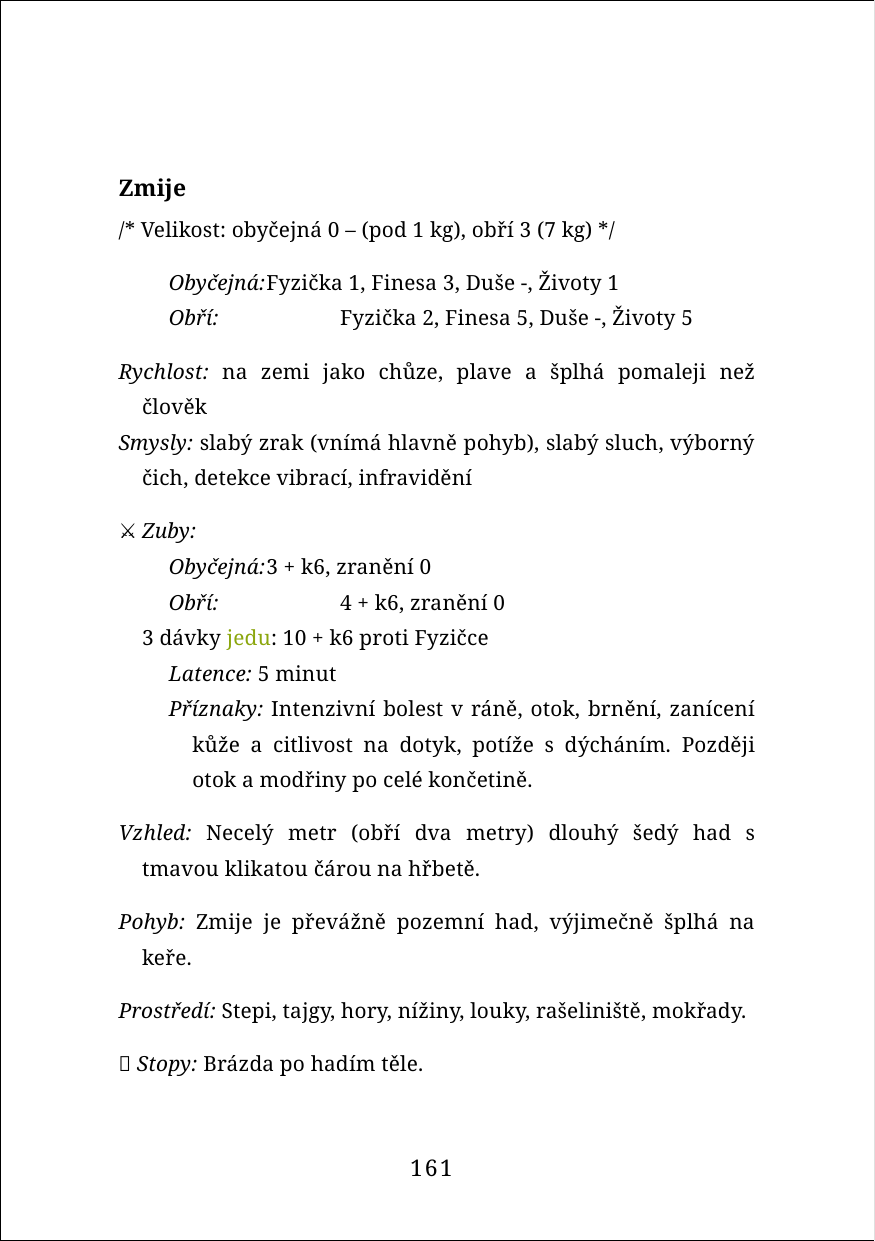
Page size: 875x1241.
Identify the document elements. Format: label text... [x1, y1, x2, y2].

text ⚔ Zuby: [118, 517, 756, 545]
text Obyčejná: Fyzička 1, Finesa 3, Duše -, Životy 1 [168, 268, 756, 296]
text Smysly: slabý zrak (vnímá hlavně pohyb), slabý sluch, výborný čich, detekce vibrací, infravidění [118, 428, 756, 492]
text Obyčejná: 3 + k6, zranění 0 [168, 552, 756, 581]
text Latence: 5 minut [168, 659, 756, 687]
text /* Velikost: obyčejná 0 – (pod 1 kg), obří 3 (7 kg) */ [118, 215, 756, 243]
text Prostředí: Stepi, tajgy, hory, nížiny, louky, rašeliniště, mokřady. [118, 996, 756, 1024]
text Obří: 4 + k6, zranění 0 [168, 588, 756, 616]
text 3 dávky jedu: 10 + k6 proti Fyzičce [142, 623, 756, 652]
text Pohyb: Zmije je převážně pozemní had, výjimečně šplhá na keře. [118, 907, 756, 971]
subtitle Zmije [118, 172, 756, 203]
text Rychlost: na zemi jako chůze, plave a šplhá pomaleji než člověk [118, 357, 756, 421]
text Vzhled: Necelý metr (obří dva metry) dlouhý šedý had s tmavou klikatou čárou na hřbetě. [118, 818, 756, 882]
text Obří: Fyzička 2, Finesa 5, Duše -, Životy 5 [168, 303, 756, 332]
text Příznaky: Intenzivní bolest v ráně, otok, brnění, zanícení kůže a citlivost na dotyk, potíže s dýcháním. Později otok a modřiny po celé končetině. [168, 694, 756, 794]
text 👣 Stopy: Brázda po hadím těle. [118, 1049, 756, 1078]
